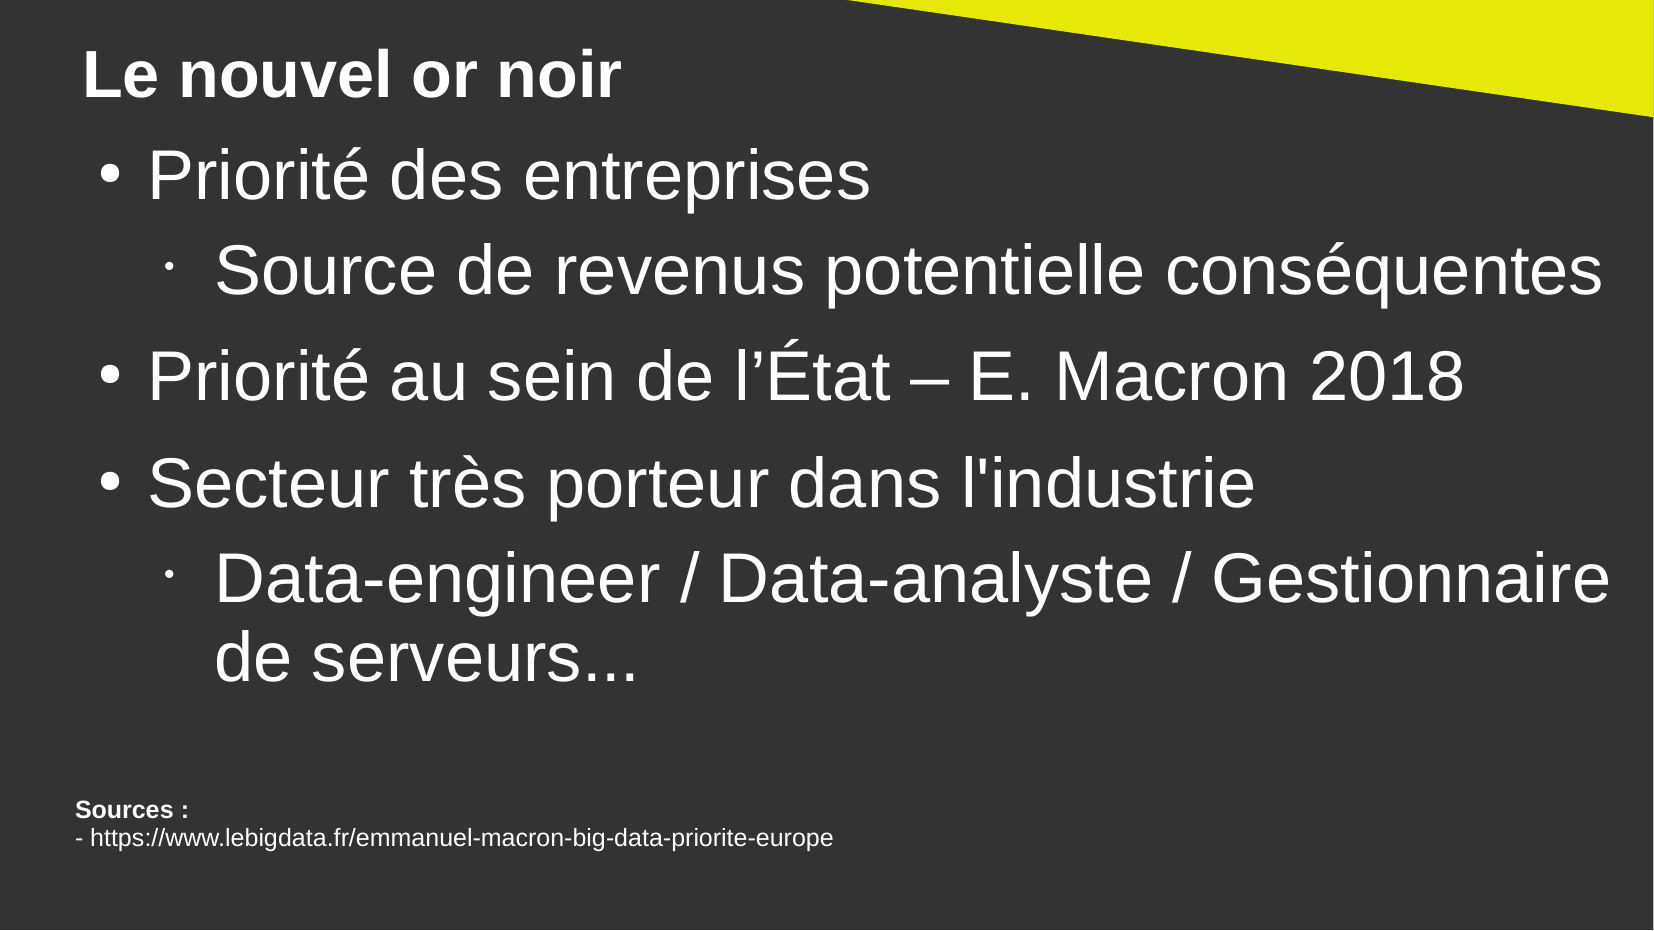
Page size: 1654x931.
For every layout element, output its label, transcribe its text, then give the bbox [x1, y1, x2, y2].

list Priorité des entreprises Source de revenus potentielle conséquentes Priorité au sein de l’État – E. Macron 2018 Secteur très porteur dans l'industrie Data-engineer / Data-analyste / Gestionnaire de serveurs... [80, 135, 1620, 768]
title Le nouvel or noir [82, 37, 1571, 114]
text_box Sources : - https://www.lebigdata.fr/emmanuel-macron-big-data-priorite-europe [60, 788, 1546, 916]
text_box [847, 0, 1654, 118]
